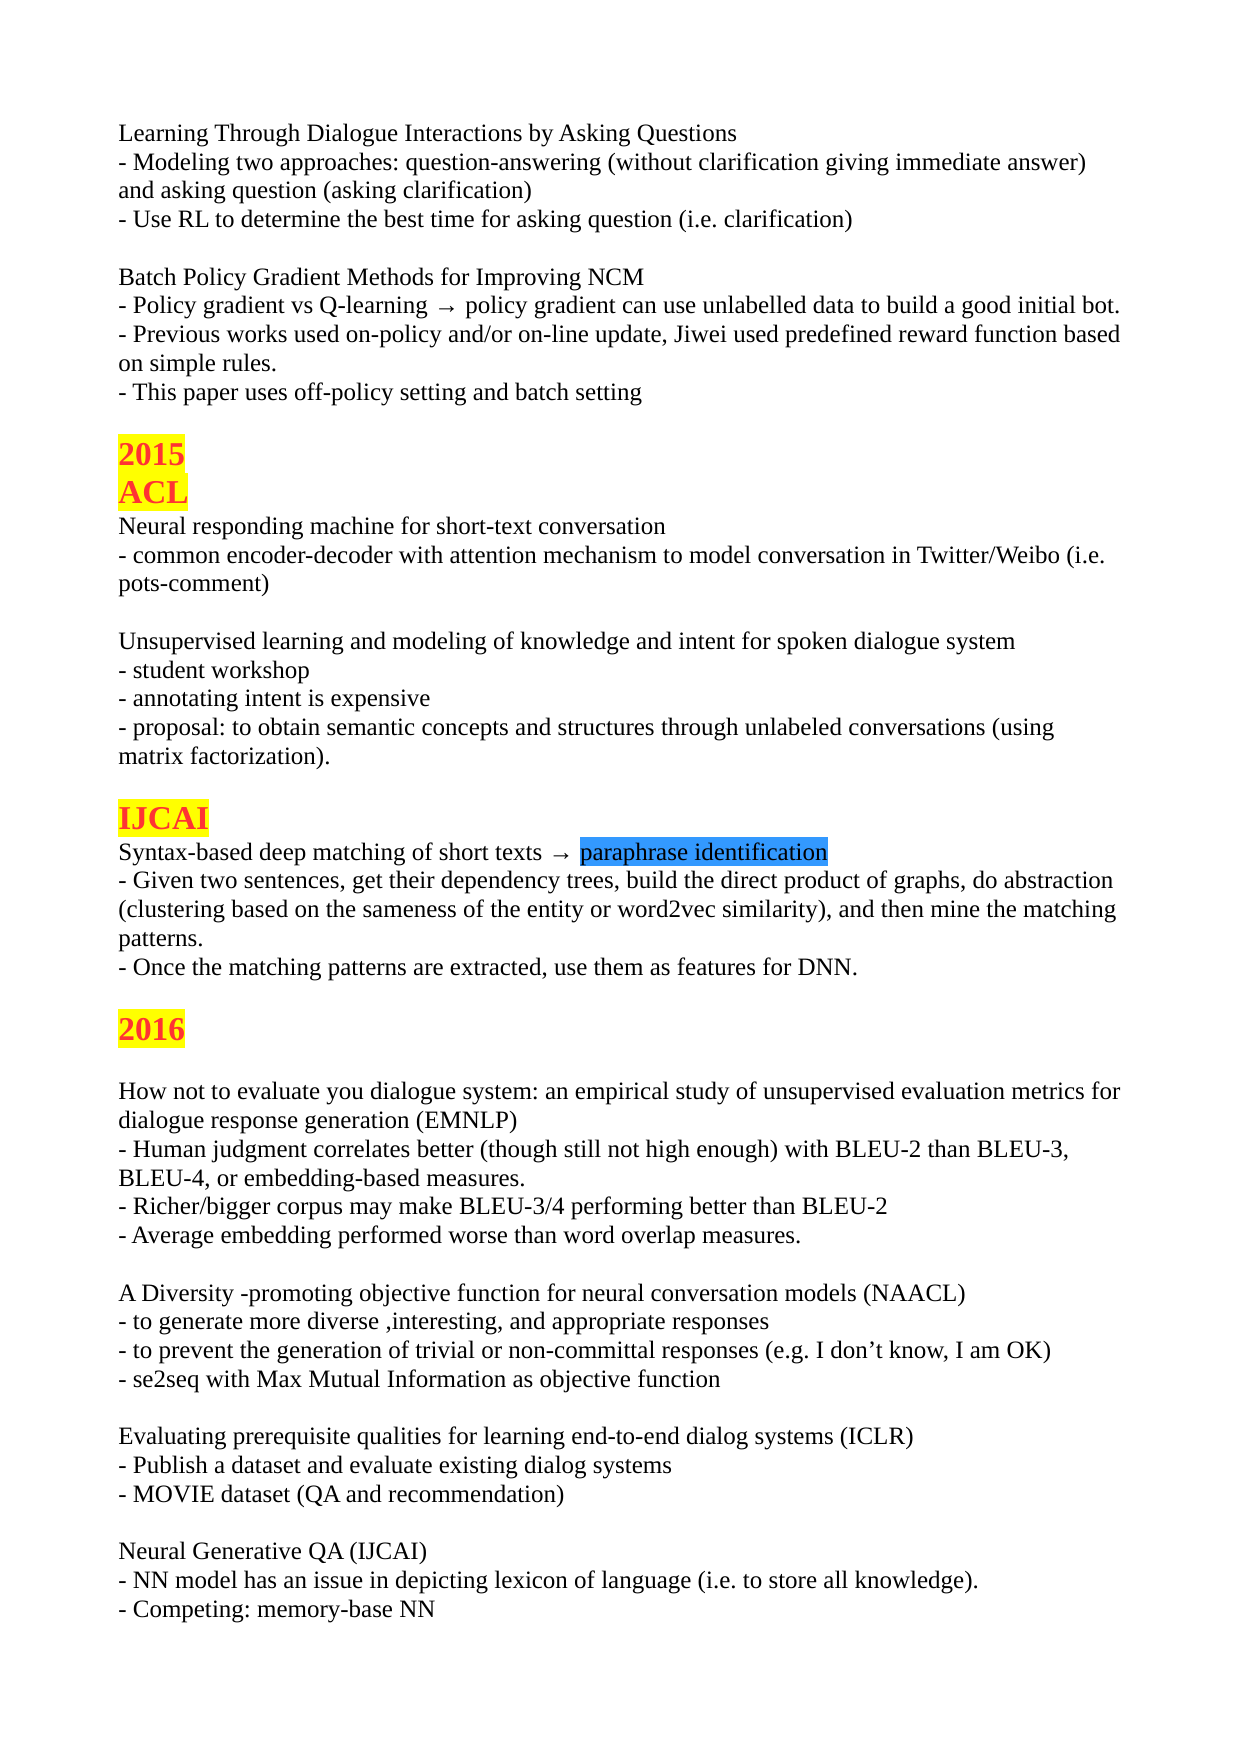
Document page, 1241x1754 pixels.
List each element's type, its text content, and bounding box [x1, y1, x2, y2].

text - Once the matching patterns are extracted, use them as features for DNN. [118, 952, 1122, 981]
text - se2seq with Max Mutual Information as objective function [118, 1364, 1122, 1393]
text 2016 [118, 1009, 1122, 1048]
text Neural Generative QA (IJCAI) [118, 1536, 1122, 1565]
text - MOVIE dataset (QA and recommendation) [118, 1479, 1122, 1508]
text - Previous works used on-policy and/or on-line update, Jiwei used predefined reward function based on simple rules. [118, 319, 1122, 377]
text - to generate more diverse ,interesting, and appropriate responses [118, 1306, 1122, 1335]
text - Average embedding performed worse than word overlap measures. [118, 1220, 1122, 1249]
text IJCAI [118, 798, 1122, 837]
text - NN model has an issue in depicting lexicon of language (i.e. to store all knowledge). [118, 1565, 1122, 1594]
text ACL [118, 473, 1122, 511]
text - Richer/bigger corpus may make BLEU-3/4 performing better than BLEU-2 [118, 1191, 1122, 1220]
text A Diversity -promoting objective function for neural conversation models (NAACL) [118, 1278, 1122, 1306]
text - Competing: memory-base NN [118, 1594, 1122, 1623]
text - common encoder-decoder with attention mechanism to model conversation in Twitter/Weibo (i.e. pots-comment) [118, 540, 1122, 597]
text - to prevent the generation of trivial or non-committal responses (e.g. I don’t know, I am OK) [118, 1335, 1122, 1364]
text Unsupervised learning and modeling of knowledge and intent for spoken dialogue system [118, 626, 1122, 655]
text - proposal: to obtain semantic concepts and structures through unlabeled conversations (using matrix factorization). [118, 712, 1122, 770]
text - Use RL to determine the best time for asking question (i.e. clarification) [118, 204, 1122, 233]
text How not to evaluate you dialogue system: an empirical study of unsupervised evaluation metrics for dialogue response generation (EMNLP) [118, 1076, 1122, 1134]
text - Human judgment correlates better (though still not high enough) with BLEU-2 than BLEU-3, BLEU-4, or embedding-based measures. [118, 1134, 1122, 1191]
text - Modeling two approaches: question-answering (without clarification giving immediate answer) and asking question (asking clarification) [118, 147, 1122, 204]
text - student workshop [118, 655, 1122, 683]
text Learning Through Dialogue Interactions by Asking Questions [118, 118, 1122, 147]
text 2015 [118, 434, 1122, 473]
text Evaluating prerequisite qualities for learning end-to-end dialog systems (ICLR) [118, 1421, 1122, 1450]
text - This paper uses off-policy setting and batch setting [118, 377, 1122, 406]
text - Given two sentences, get their dependency trees, build the direct product of graphs, do abstraction (clustering based on the sameness of the entity or word2vec similarity), and then mine the matching patterns. [118, 866, 1122, 952]
text Syntax-based deep matching of short texts → paraphrase identification [118, 837, 1122, 866]
text Batch Policy Gradient Methods for Improving NCM [118, 262, 1122, 291]
text - Publish a dataset and evaluate existing dialog systems [118, 1450, 1122, 1479]
text Neural responding machine for short-text conversation [118, 511, 1122, 540]
text - annotating intent is expensive [118, 683, 1122, 712]
text - Policy gradient vs Q-learning → policy gradient can use unlabelled data to build a good initial bot. [118, 291, 1122, 319]
